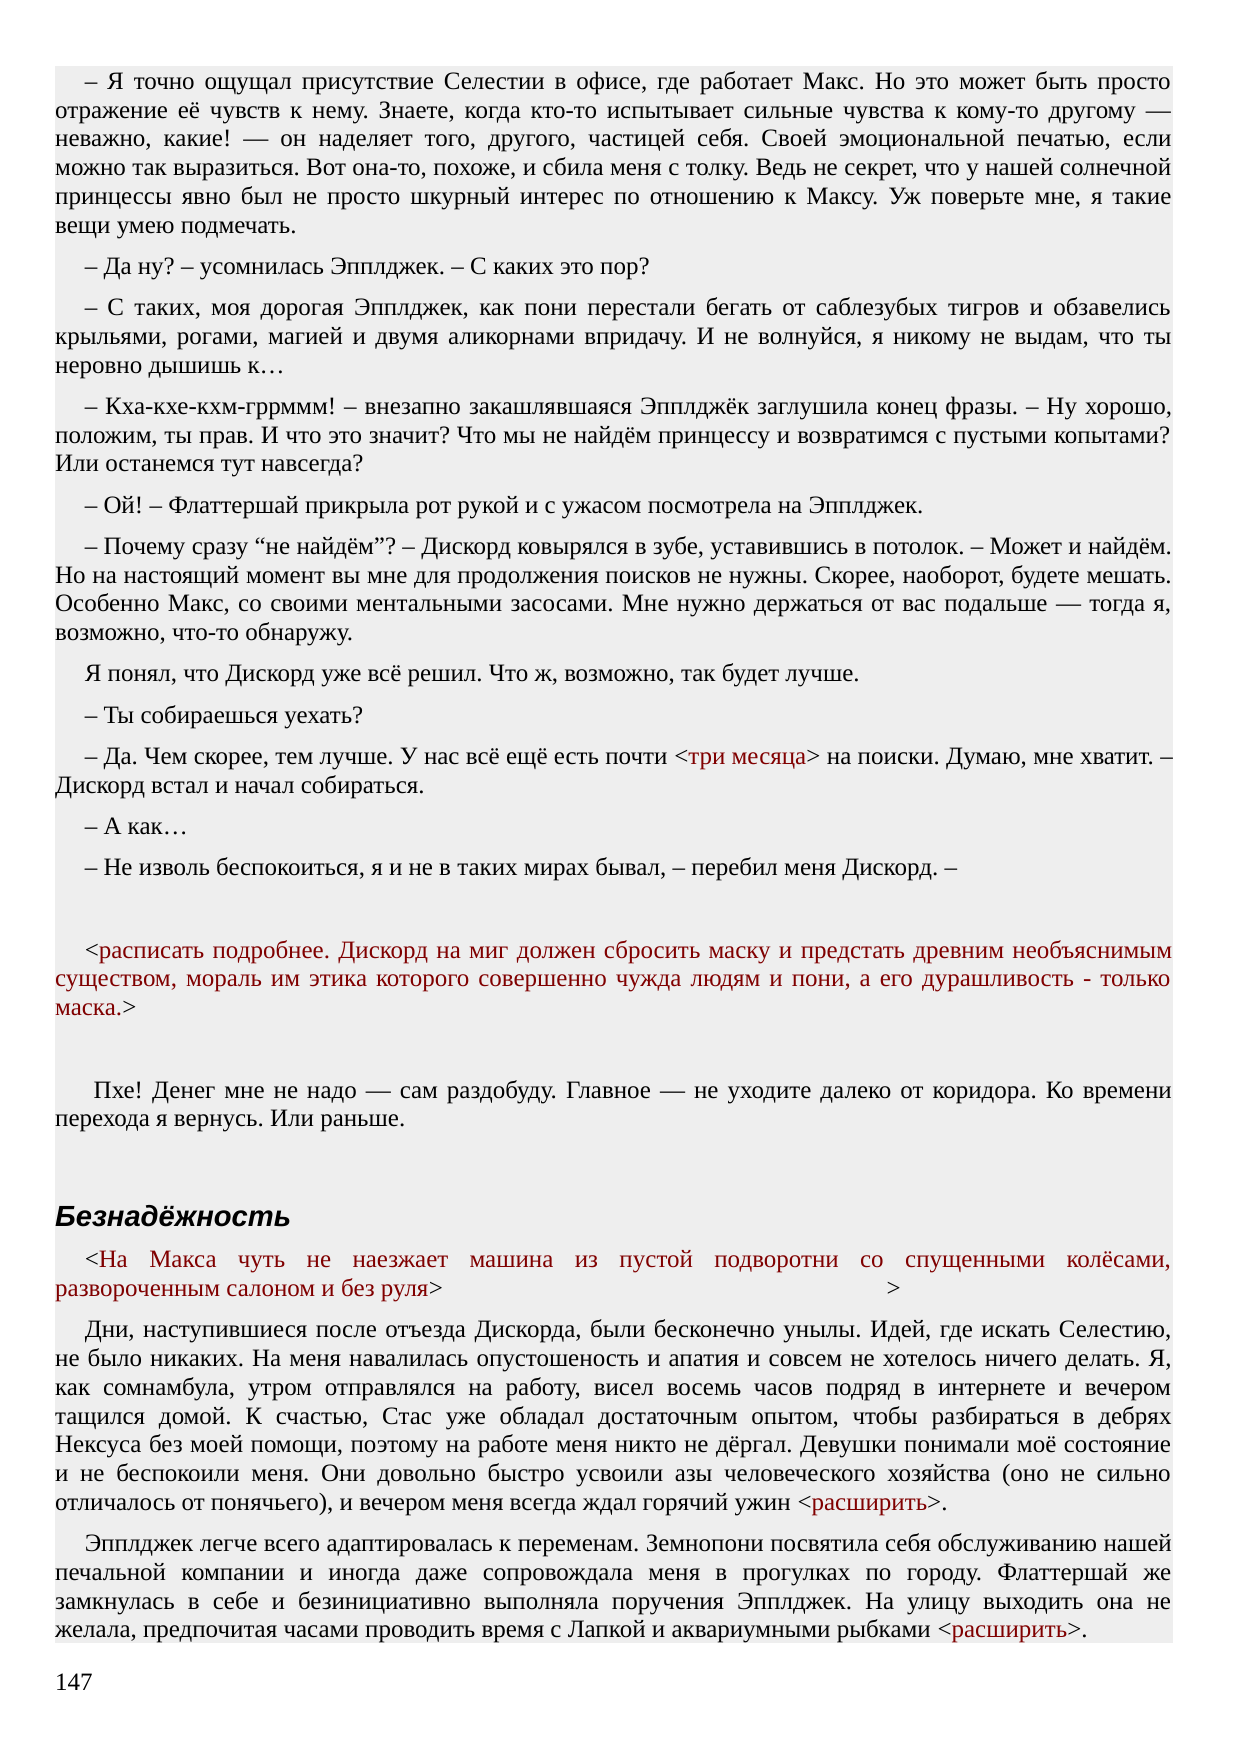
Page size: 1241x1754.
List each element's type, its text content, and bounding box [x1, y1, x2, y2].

text – Ты собираешься уехать? [55, 700, 1173, 728]
text Пхе! Денег мне не надо — сам раздобуду. Главное — не уходите далеко от коридора. Ко времени перехода я вернусь. Или раньше. [55, 1075, 1173, 1132]
subtitle Безнадёжность [55, 1198, 1173, 1232]
text – Не изволь беспокоиться, я и не в таких мирах бывал, – перебил меня Дискорд. – [55, 852, 1173, 881]
text – Почему сразу “не найдём”? – Дискорд ковырялся в зубе, уставившись в потолок. – Может и найдём. Но на настоящий момент вы мне для продолжения поисков не нужны. Скорее, наоборот, будете мешать. Особенно Макс, со своими ментальными засосами. Мне нужно держаться от вас подальше — тогда я, возможно, что-то обнаружу. [55, 531, 1173, 646]
text – Кха-кхе-кхм-гррммм! – внезапно закашлявшаяся Эпплджёк заглушила конец фразы. – Ну хорошо, положим, ты прав. И что это значит? Что мы не найдём принцессу и возвратимся с пустыми копытами? Или останемся тут навсегда? [55, 391, 1173, 477]
text <На Макса чуть не наезжает машина из пустой подворотни со спущенными колёсами, развороченным салоном и без руля> > [55, 1244, 1173, 1302]
text Дни, наступившиеся после отъезда Дискорда, были бесконечно унылы. Идей, где искать Селестию, не было никаких. На меня навалилась опустошеность и апатия и совсем не хотелось ничего делать. Я, как сомнамбула, утром отправлялся на работу, висел восемь часов подряд в интернете и вечером тащился домой. К счастью, Стас уже обладал достаточным опытом, чтобы разбираться в дебрях Нексуса без моей помощи, поэтому на работе меня никто не дёргал. Девушки понимали моё состояние и не беспокоили меня. Они довольно быстро усвоили азы человеческого хозяйства (оно не сильно отличалось от понячьего), и вечером меня всегда ждал горячий ужин <расширить>. [55, 1314, 1173, 1516]
text – Ой! – Флаттершай прикрыла рот рукой и с ужасом посмотрела на Эпплджек. [55, 490, 1173, 518]
text – Да ну? – усомнилась Эпплджек. – С каких это пор? [55, 251, 1173, 280]
text Эпплджек легче всего адаптировалась к переменам. Земнопони посвятила себя обслуживанию нашей печальной компании и иногда даже сопровождала меня в прогулках по городу. Флаттершай же замкнулась в себе и безинициативно выполняла поручения Эпплджек. На улицу выходить она не желала, предпочитая часами проводить время с Лапкой и аквариумными рыбками <расширить>. [55, 1528, 1173, 1643]
text – Я точно ощущал присутствие Селестии в офисе, где работает Макс. Но это может быть просто отражение её чувств к нему. Знаете, когда кто-то испытывает сильные чувства к кому-то другому — неважно, какие! — он наделяет того, другого, частицей себя. Своей эмоциональной печатью, если можно так выразиться. Вот она-то, похоже, и сбила меня с толку. Ведь не секрет, что у нашей солнечной принцессы явно был не просто шкурный интерес по отношению к Максу. Уж поверьте мне, я такие вещи умею подмечать. [55, 66, 1173, 238]
text <расписать подробнее. Дискорд на миг должен сбросить маску и предстать древним необъяснимым существом, мораль им этика которого совершенно чужда людям и пони, а его дурашливость - только маска.> [55, 935, 1173, 1021]
text – С таких, моя дорогая Эпплджек, как пони перестали бегать от саблезубых тигров и обзавелись крыльями, рогами, магией и двумя аликорнами впридачу. И не волнуйся, я никому не выдам, что ты неровно дышишь к… [55, 292, 1173, 378]
text – Да. Чем скорее, тем лучше. У нас всё ещё есть почти <три месяца> на поиски. Думаю, мне хватит. – Дискорд встал и начал собираться. [55, 741, 1173, 798]
text – А как… [55, 811, 1173, 840]
text Я понял, что Дискорд уже всё решил. Что ж, возможно, так будет лучше. [55, 658, 1173, 687]
